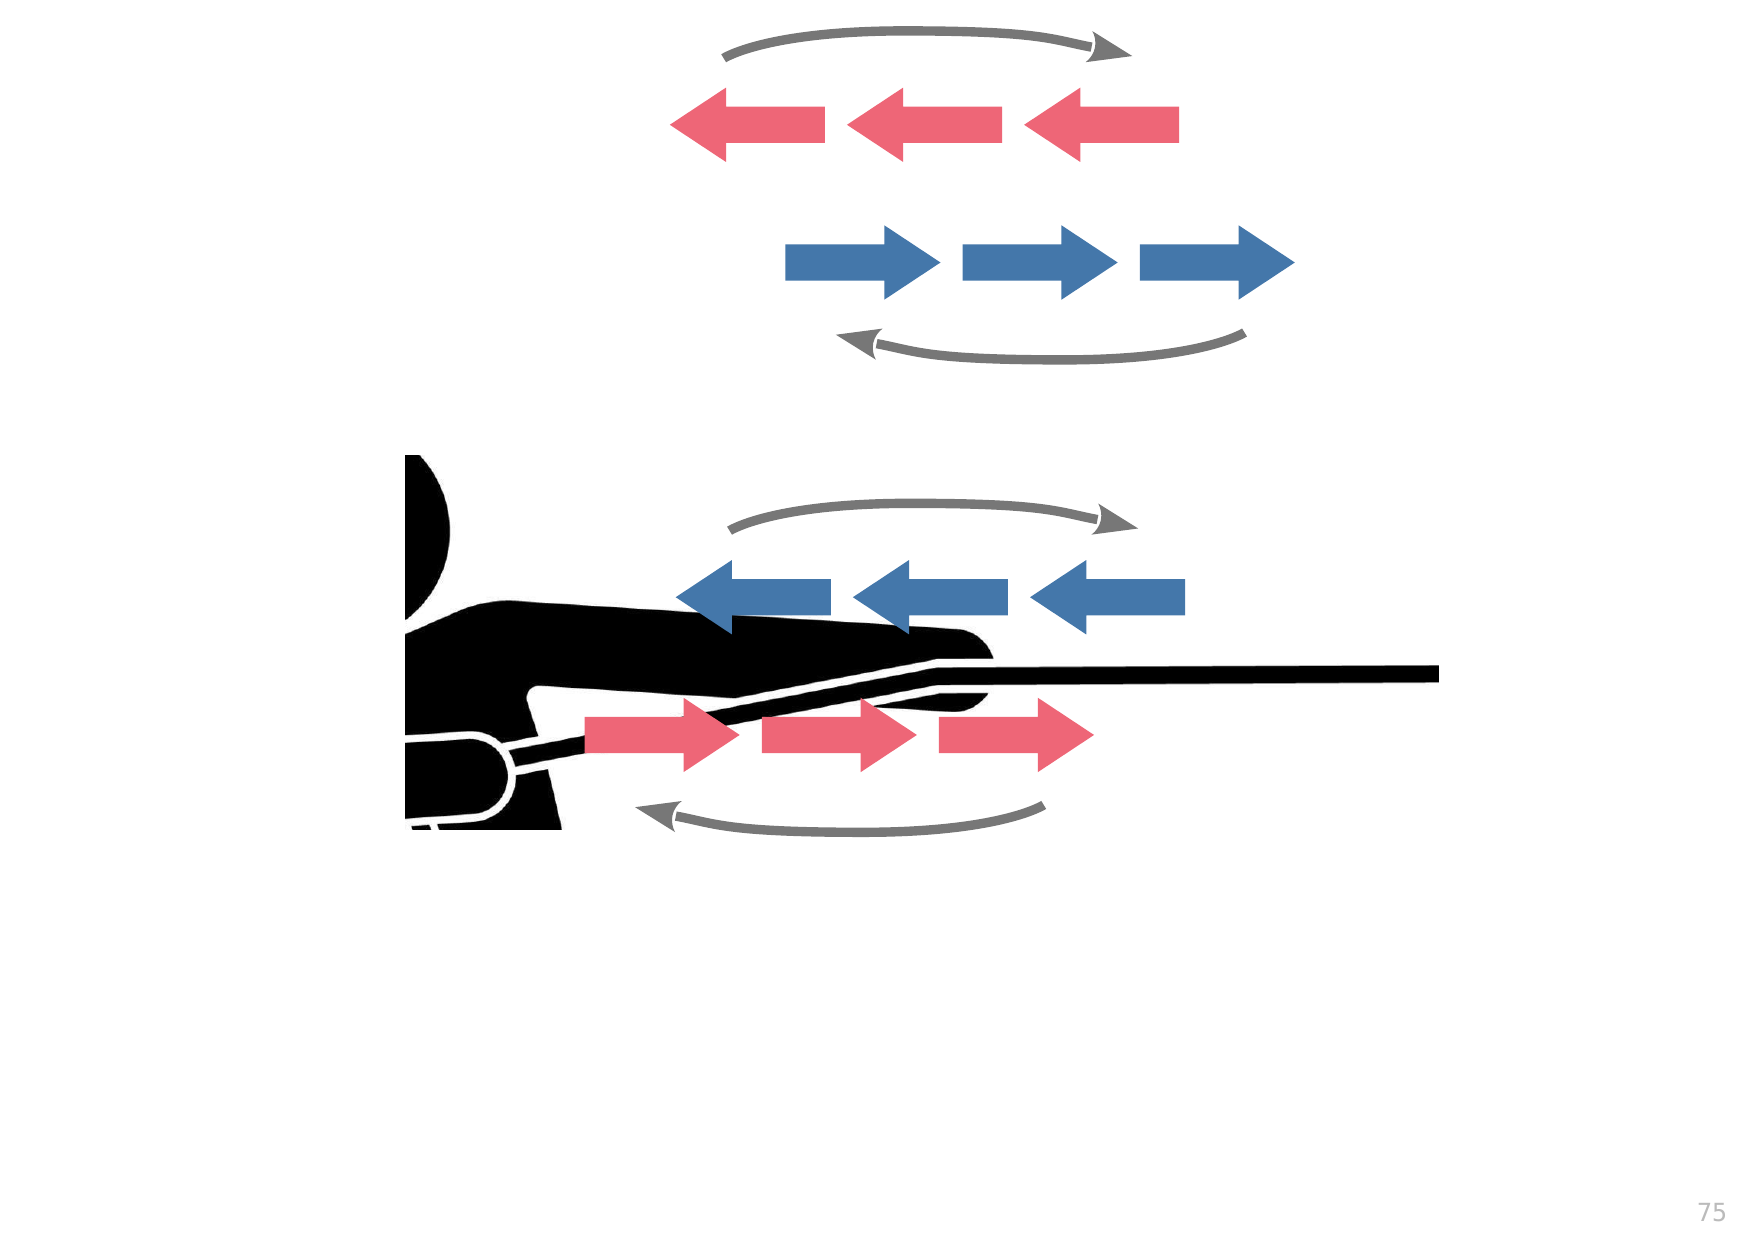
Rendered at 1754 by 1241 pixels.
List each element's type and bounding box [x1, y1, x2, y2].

text_box [669, 87, 825, 162]
text_box [675, 560, 831, 635]
text_box [962, 225, 1118, 300]
picture [405, 455, 1439, 830]
text_box [584, 697, 740, 773]
text_box [1024, 87, 1180, 162]
text_box [846, 87, 1003, 162]
text_box [1030, 560, 1186, 635]
text_box [785, 225, 941, 300]
text_box [761, 697, 917, 773]
text_box [1139, 225, 1295, 300]
text_box [938, 697, 1095, 773]
text_box [852, 560, 1008, 635]
